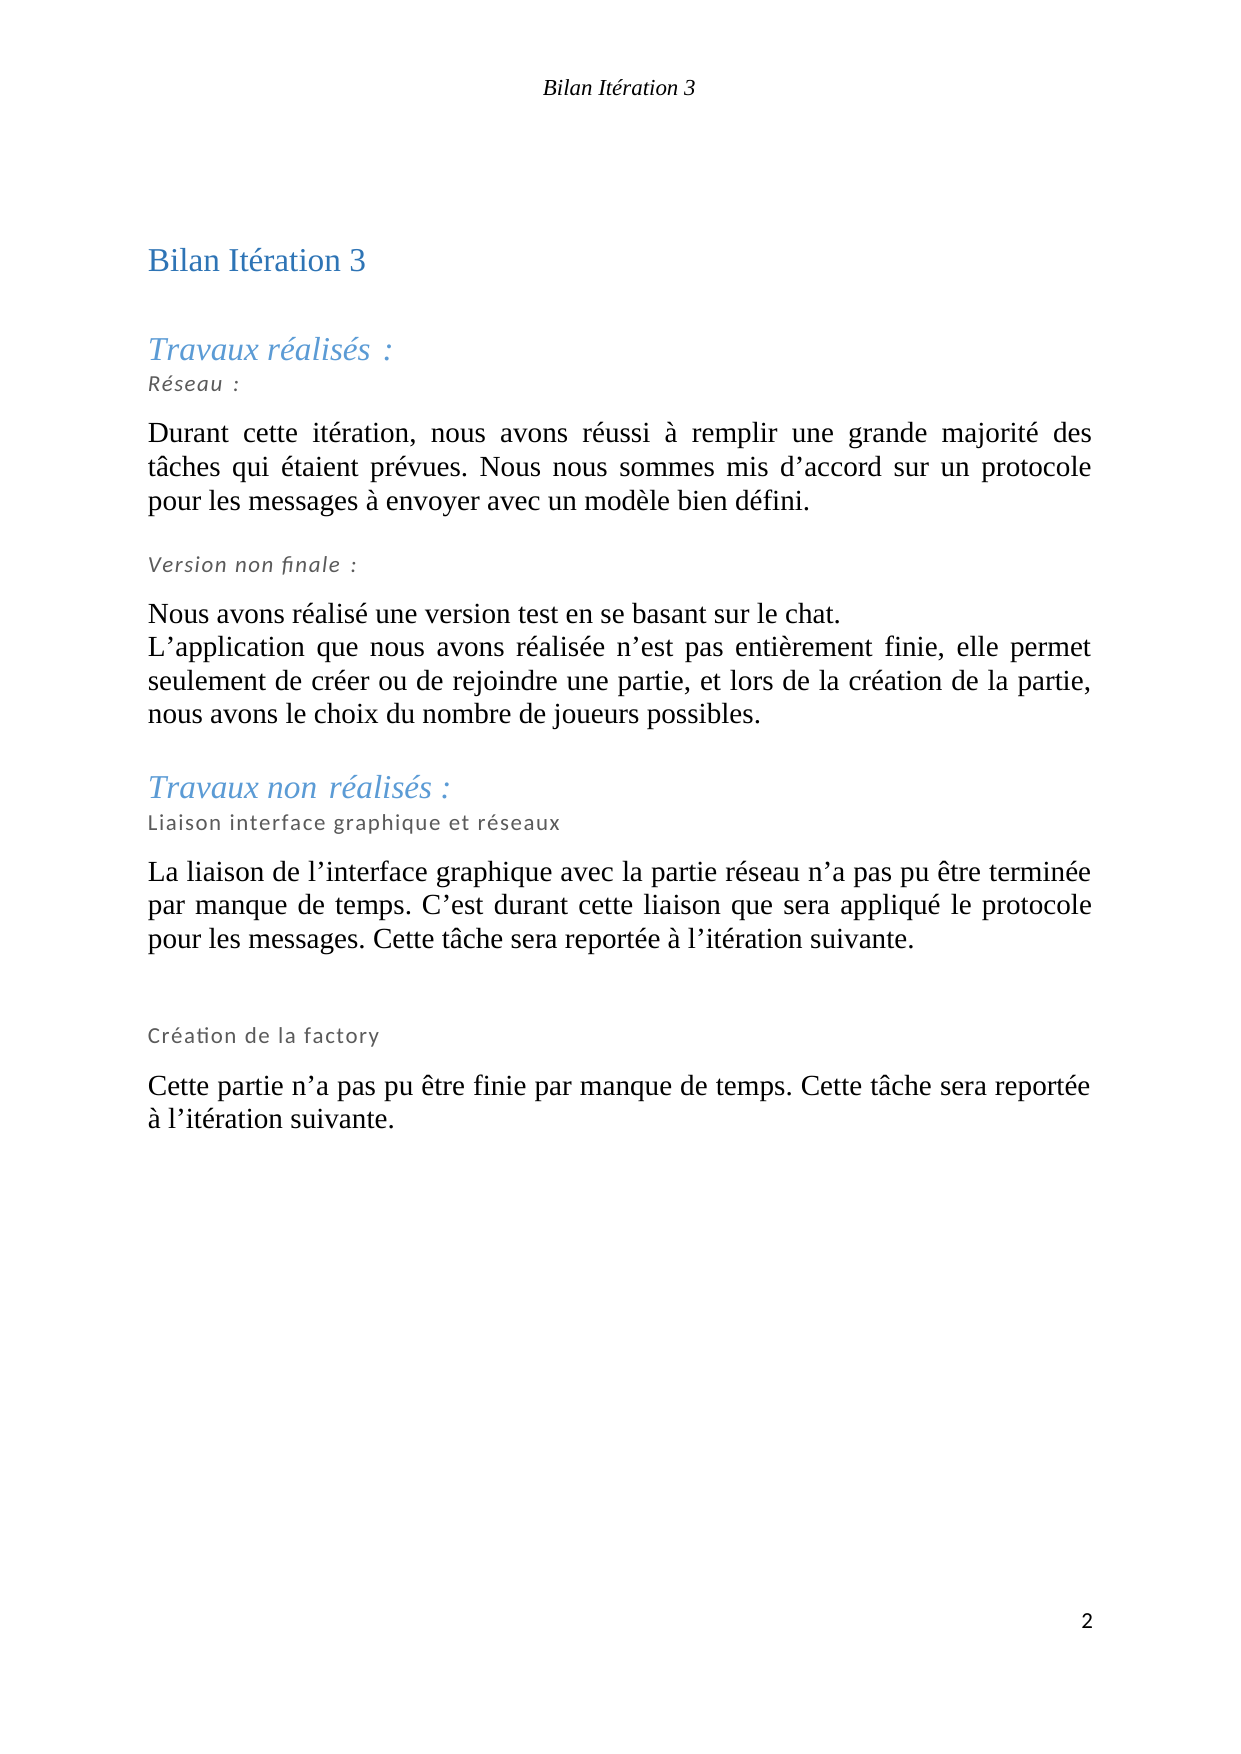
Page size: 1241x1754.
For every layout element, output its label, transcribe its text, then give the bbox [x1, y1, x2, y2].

text Durant cette itération, nous avons réussi à remplir une grande majorité des tâches qui étaient prévues. Nous nous sommes mis d’accord sur un protocole pour les messages à envoyer avec un modèle bien défini. [148, 416, 1093, 516]
subtitle Version non finale : [148, 550, 1093, 578]
subtitle Création de la factory [148, 1022, 1093, 1049]
text La liaison de l’interface graphique avec la partie réseau n’a pas pu être terminée par manque de temps. C’est durant cette liaison que sera appliqué le protocole pour les messages. Cette tâche sera reportée à l’itération suivante. [148, 854, 1093, 954]
text L’application que nous avons réalisée n’est pas entièrement finie, elle permet seulement de créer ou de rejoindre une partie, et lors de la création de la partie, nous avons le choix du nombre de joueurs possibles. [148, 629, 1093, 730]
text Cette partie n’a pas pu être finie par manque de temps. Cette tâche sera reportée à l’itération suivante. [148, 1068, 1093, 1135]
subtitle Liaison interface graphique et réseaux [148, 808, 1093, 836]
subtitle Réseau : [148, 369, 1093, 397]
text Travaux non réalisés : [148, 768, 1093, 806]
text Nous avons réalisé une version test en se basant sur le chat. [148, 596, 1093, 629]
text Travaux réalisés : [148, 329, 1093, 368]
text Bilan Itération 3 [148, 241, 1093, 279]
